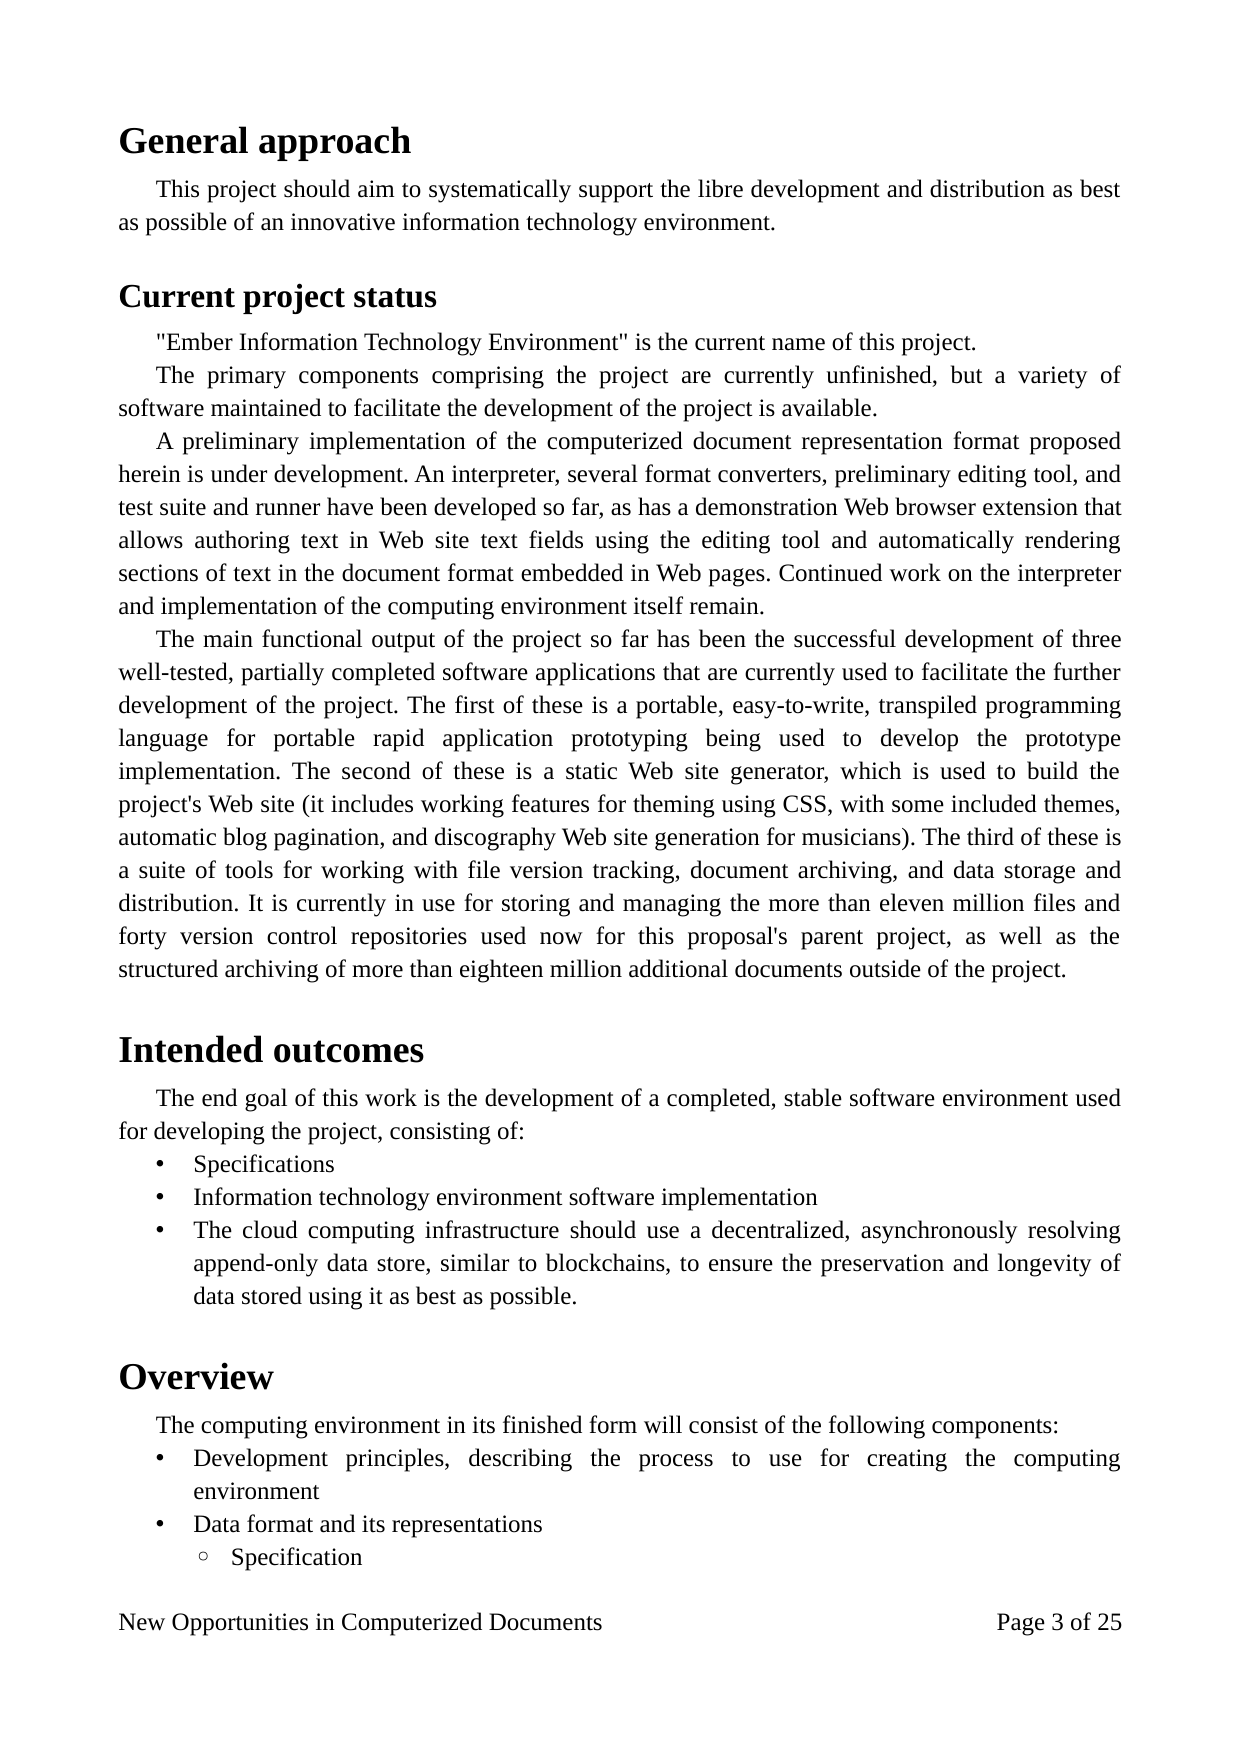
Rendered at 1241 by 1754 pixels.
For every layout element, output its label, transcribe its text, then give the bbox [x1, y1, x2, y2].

list Data format and its representations [156, 1509, 1122, 1538]
subtitle Current project status [118, 276, 1122, 314]
subtitle Overview [118, 1354, 1122, 1397]
list The cloud computing infrastructure should use a decentralized, asynchronously resolving append-only data store, similar to blockchains, to ensure the preservation and longevity of data stored using it as best as possible. [156, 1215, 1122, 1310]
subtitle General approach [118, 118, 1122, 162]
text The end goal of this work is the development of a completed, stable software environment used for developing the project, consisting of: [118, 1083, 1122, 1145]
list Information technology environment software implementation [156, 1182, 1122, 1211]
list Development principles, describing the process to use for creating the computing environment [156, 1443, 1122, 1505]
text The primary components comprising the project are currently unfinished, but a variety of software maintained to facilitate the development of the project is available. [118, 360, 1122, 422]
list Specification [193, 1542, 1122, 1571]
text "Ember Information Technology Environment" is the current name of this project. [118, 327, 1122, 356]
subtitle Intended outcomes [118, 1027, 1122, 1071]
text This project should aim to systematically support the libre development and distribution as best as possible of an innovative information technology environment. [118, 174, 1122, 236]
text A preliminary implementation of the computerized document representation format proposed herein is under development. An interpreter, several format converters, preliminary editing tool, and test suite and runner have been developed so far, as has a demonstration Web browser extension that allows authoring text in Web site text fields using the editing tool and automatically rendering sections of text in the document format embedded in Web pages. Continued work on the interpreter and implementation of the computing environment itself remain. [118, 426, 1122, 620]
text The main functional output of the project so far has been the successful development of three well-tested, partially completed software applications that are currently used to facilitate the further development of the project. The first of these is a portable, easy-to-write, transpiled programming language for portable rapid application prototyping being used to develop the prototype implementation. The second of these is a static Web site generator, which is used to build the project's Web site (it includes working features for theming using CSS, with some included themes, automatic blog pagination, and discography Web site generation for musicians). The third of these is a suite of tools for working with file version tracking, document archiving, and data storage and distribution. It is currently in use for storing and managing the more than eleven million files and forty version control repositories used now for this proposal's parent project, as well as the structured archiving of more than eighteen million additional documents outside of the project. [118, 624, 1122, 983]
list Specifications [156, 1149, 1122, 1178]
text The computing environment in its finished form will consist of the following components: [118, 1410, 1122, 1439]
